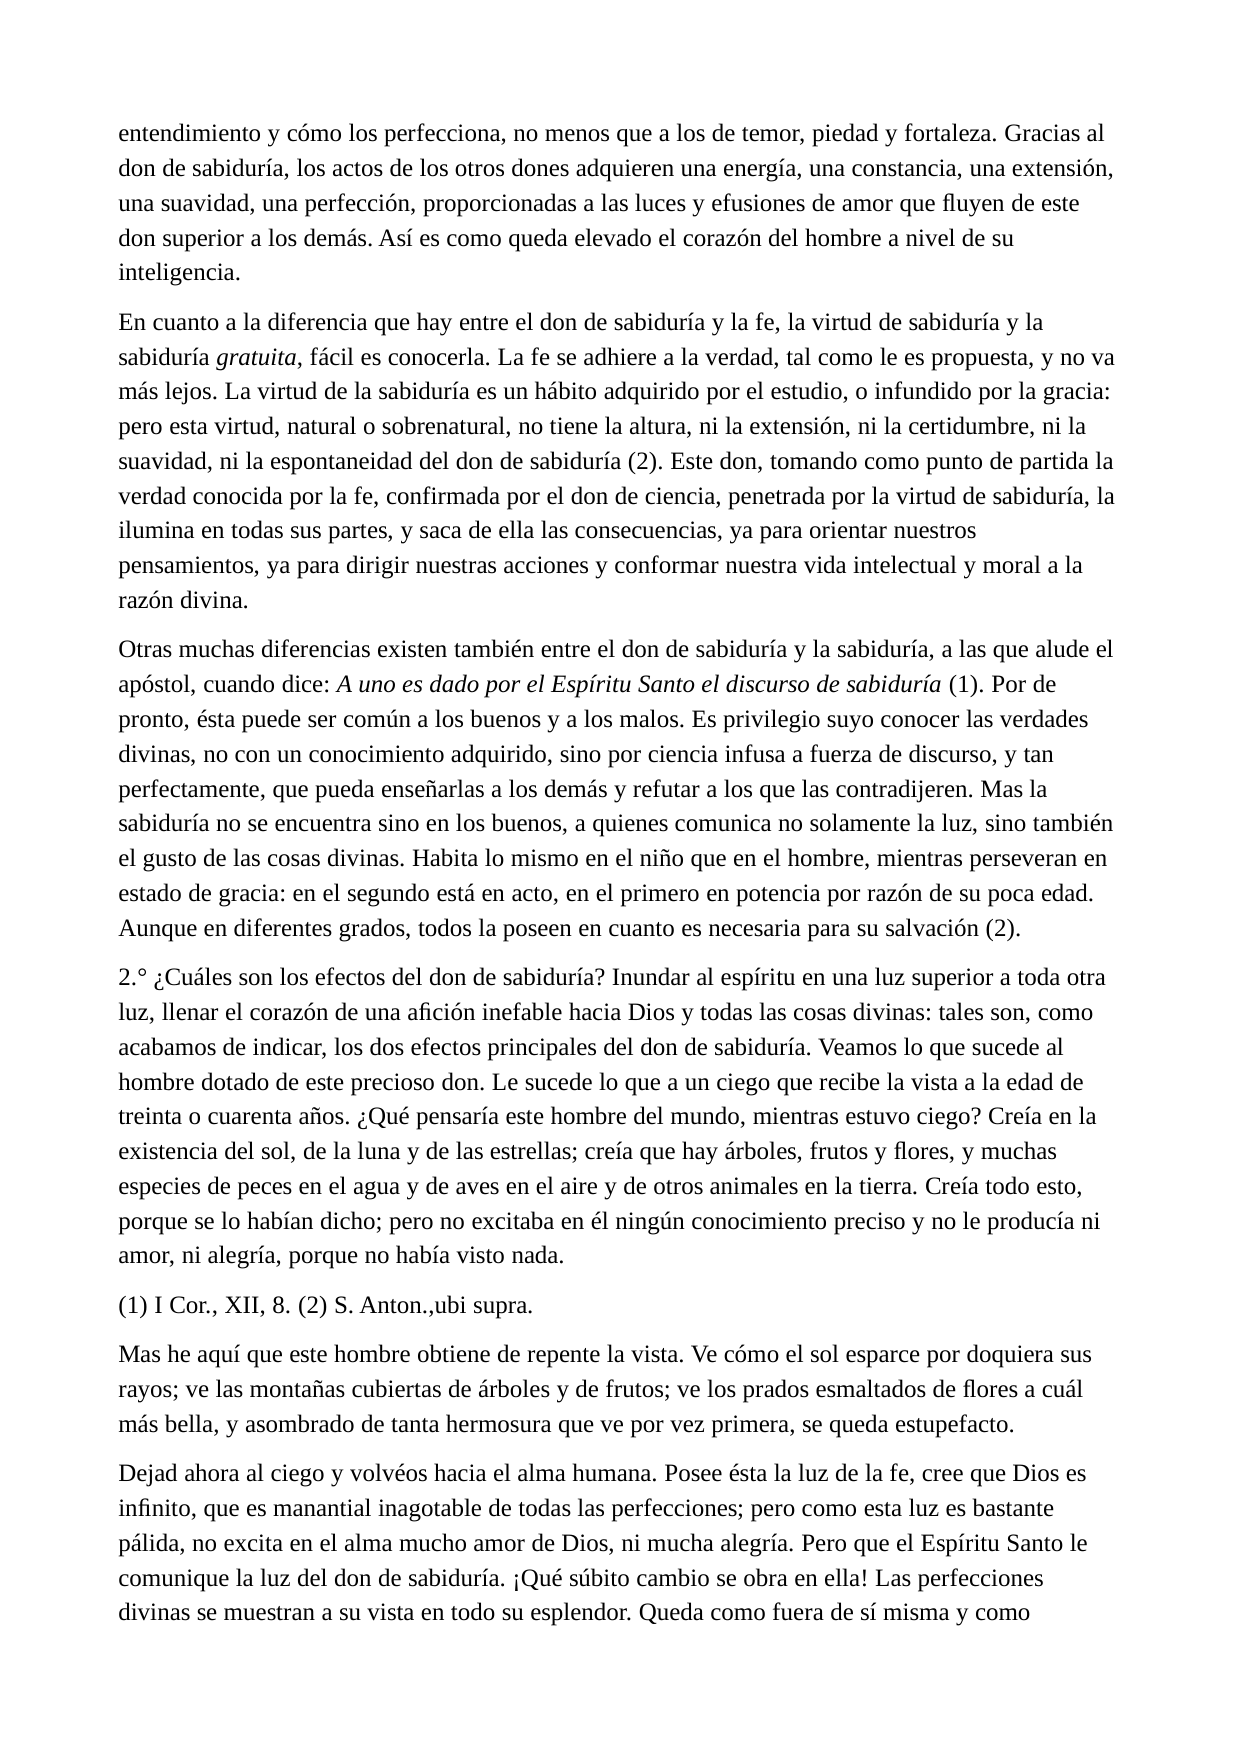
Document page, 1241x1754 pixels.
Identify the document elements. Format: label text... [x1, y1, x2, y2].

text 2.° ¿Cuáles son los efectos del don de sabiduría? Inundar al espíritu en una luz superior a toda otra luz, llenar el corazón de una aﬁción inefable hacia Dios y todas las cosas divinas: tales son, como acabamos de indicar, los dos efectos principales del don de sabiduría. Veamos lo que sucede al hombre dotado de este precioso don. Le sucede lo que a un ciego que recibe la vista a la edad de treinta o cuarenta años. ¿Qué pensaría este hombre del mundo, mientras estuvo ciego? Creía en la existencia del sol, de la luna y de las estrellas; creía que hay árboles, frutos y ﬂores, y muchas especies de peces en el agua y de aves en el aire y de otros animales en la tierra. Creía todo esto, porque se lo habían dicho; pero no excitaba en él ningún conocimiento preciso y no le producía ni amor, ni alegría, porque no había visto nada. [118, 962, 1122, 1269]
text entendimiento y cómo los perfecciona, no menos que a los de temor, piedad y fortaleza. Gracias al don de sabiduría, los actos de los otros dones adquieren una energía, una constancia, una extensión, una suavidad, una perfección, proporcionadas a las luces y efusiones de amor que ﬂuyen de este don superior a los demás. Así es como queda elevado el corazón del hombre a nivel de su inteligencia. [118, 118, 1122, 286]
text (1) I Cor., XII, 8. (2) S. Anton.,ubi supra. [118, 1290, 1122, 1319]
text Mas he aquí que este hombre obtiene de repente la vista. Ve cómo el sol esparce por doquiera sus rayos; ve las montañas cubiertas de árboles y de frutos; ve los prados esmaltados de ﬂores a cuál más bella, y asombrado de tanta hermosura que ve por vez primera, se queda estupefacto. [118, 1339, 1122, 1438]
text En cuanto a la diferencia que hay entre el don de sabiduría y la fe, la virtud de sabiduría y la sabiduría gratuita, fácil es conocerla. La fe se adhiere a la verdad, tal como le es propuesta, y no va más lejos. La virtud de la sabiduría es un hábito adquirido por el estudio, o infundido por la gracia: pero esta virtud, natural o sobrenatural, no tiene la altura, ni la extensión, ni la certidumbre, ni la suavidad, ni la espontaneidad del don de sabiduría (2). Este don, tomando como punto de partida la verdad conocida por la fe, confirmada por el don de ciencia, penetrada por la virtud de sabiduría, la ilumina en todas sus partes, y saca de ella las consecuencias, ya para orientar nuestros pensamientos, ya para dirigir nuestras acciones y conformar nuestra vida intelectual y moral a la razón divina. [118, 307, 1122, 614]
text Otras muchas diferencias existen también entre el don de sabiduría y la sabiduría, a las que alude el apóstol, cuando dice: A uno es dado por el Espíritu Santo el discurso de sabiduría (1). Por de pronto, ésta puede ser común a los buenos y a los malos. Es privilegio suyo conocer las verdades divinas, no con un conocimiento adquirido, sino por ciencia infusa a fuerza de discurso, y tan perfectamente, que pueda enseñarlas a los demás y refutar a los que las contradijeren. Mas la sabiduría no se encuentra sino en los buenos, a quienes comunica no solamente la luz, sino también el gusto de las cosas divinas. Habita lo mismo en el niño que en el hombre, mientras perseveran en estado de gracia: en el segundo está en acto, en el primero en potencia por razón de su poca edad. Aunque en diferentes grados, todos la poseen en cuanto es necesaria para su salvación (2). [118, 634, 1122, 942]
text Dejad ahora al ciego y volvéos hacia el alma humana. Posee ésta la luz de la fe, cree que Dios es inﬁnito, que es manantial inagotable de todas las perfecciones; pero como esta luz es bastante pálida, no excita en el alma mucho amor de Dios, ni mucha alegría. Pero que el Espíritu Santo le comunique la luz del don de sabiduría. ¡Qué súbito cambio se obra en ella! Las perfecciones divinas se muestran a su vista en todo su esplendor. Queda como fuera de sí misma y como [118, 1458, 1122, 1626]
